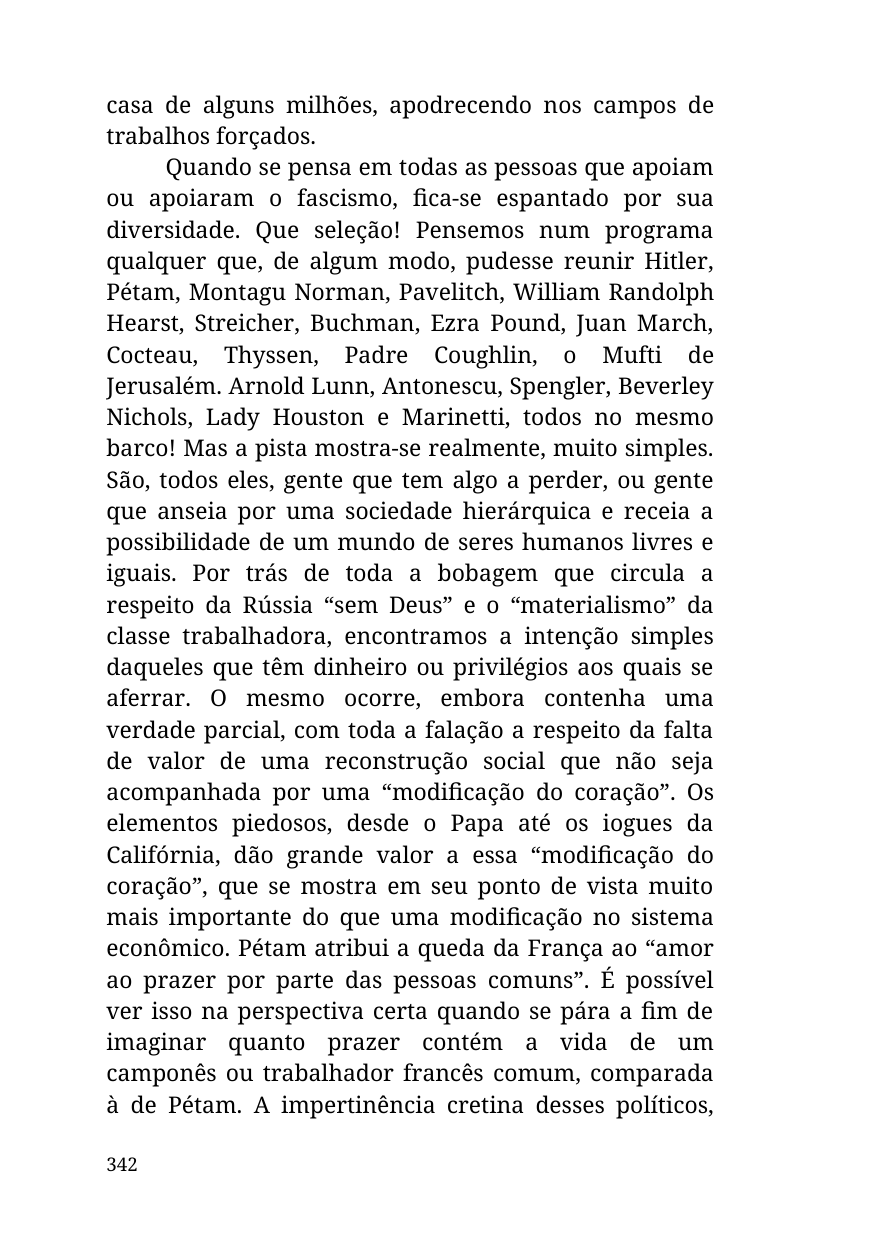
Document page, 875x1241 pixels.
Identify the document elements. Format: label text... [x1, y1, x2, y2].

text casa de alguns milhões, apodrecendo nos campos de trabalhos forçados. [106, 88, 714, 151]
text Quando se pensa em todas as pessoas que apoiam ou apoiaram o fascismo, fica-se espantado por sua diversidade. Que seleção! Pensemos num programa qualquer que, de algum modo, pudesse reunir Hitler, Pétam, Montagu Norman, Pavelitch, William Randolph Hearst, Streicher, Buchman, Ezra Pound, Juan March, Cocteau, Thyssen, Padre Coughlin, o Mufti de Jerusalém. Arnold Lunn, Antonescu, Spengler, Beverley Nichols, Lady Houston e Marinetti, todos no mesmo barco! Mas a pista mostra-se realmente, muito simples. São, todos eles, gente que tem algo a perder, ou gente que anseia por uma sociedade hierárquica e receia a possibilidade de um mundo de seres humanos livres e iguais. Por trás de toda a bobagem que circula a respeito da Rússia “sem Deus” e o “materialismo” da classe trabalhadora, encontramos a intenção simples daqueles que têm dinheiro ou privilégios aos quais se aferrar. O mesmo ocorre, embora contenha uma verdade parcial, com toda a falação a respeito da falta de valor de uma reconstrução social que não seja acompanhada por uma “modificação do coração”. Os elementos piedosos, desde o Papa até os iogues da Califórnia, dão grande valor a essa “modificação do coração”, que se mostra em seu ponto de vista muito mais importante do que uma modificação no sistema econômico. Pétam atribui a queda da França ao “amor ao prazer por parte das pessoas comuns”. É possível ver isso na perspectiva certa quando se pára a fim de imaginar quanto prazer contém a vida de um camponês ou trabalhador francês comum, comparada à de Pétam. A impertinência cretina desses políticos, [106, 151, 714, 1120]
